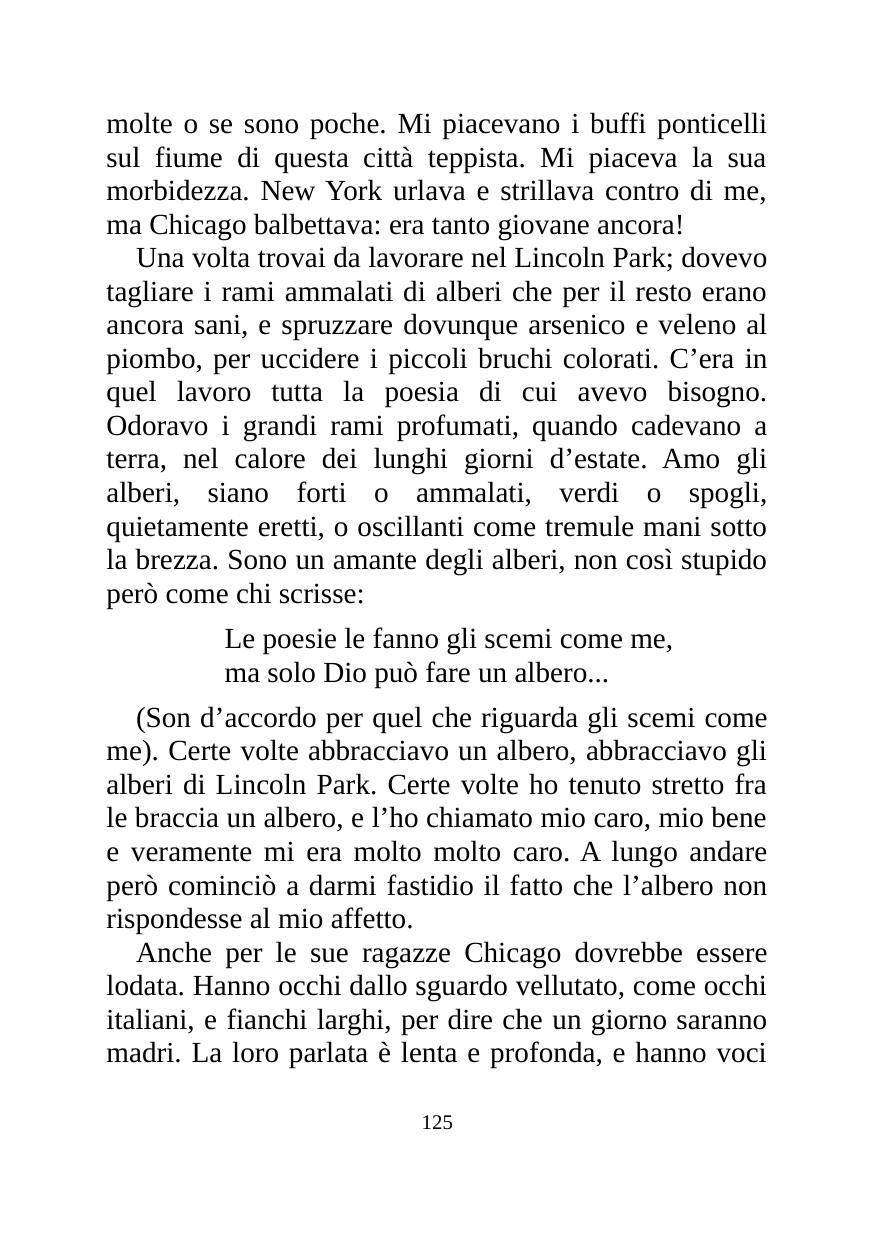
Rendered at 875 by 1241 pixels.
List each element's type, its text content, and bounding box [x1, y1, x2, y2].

text Anche per le sue ragazze Chicago dovrebbe essere lodata. Hanno occhi dallo sguardo vellutato, come occhi italiani, e fianchi larghi, per dire che un giorno saranno madri. La loro parlata è lenta e profonda, e hanno voci [106, 935, 768, 1069]
text Una volta trovai da lavorare nel Lincoln Park; dovevo tagliare i rami ammalati di alberi che per il resto erano ancora sani, e spruzzare dovunque arsenico e veleno al piombo, per uccidere i piccoli bruchi colorati. C’era in quel lavoro tutta la poesia di cui avevo bisogno. Odoravo i grandi rami profumati, quando cadevano a terra, nel calore dei lunghi giorni d’estate. Amo gli alberi, siano forti o ammalati, verdi o spogli, quietamente eretti, o oscillanti come tremule mani sotto la brezza. Sono un amante degli alberi, non così stupido però come chi scrisse: [106, 240, 768, 609]
text molte o se sono poche. Mi piacevano i buffi ponticelli sul fiume di questa città teppista. Mi piaceva la sua morbidezza. New York urlava e strillava contro di me, ma Chicago balbettava: era tanto giovane ancora! [106, 106, 768, 240]
text (Son d’accordo per quel che riguarda gli scemi come me). Certe volte abbracciavo un albero, abbracciavo gli alberi di Lincoln Park. Certe volte ho tenuto stretto fra le braccia un albero, e l’ho chiamato mio caro, mio bene e veramente mi era molto molto caro. A lungo andare però cominciò a darmi fastidio il fatto che l’albero non rispondesse al mio affetto. [106, 700, 768, 935]
text Le poesie le fanno gli scemi come me, ma solo Dio può fare un albero... [224, 621, 768, 688]
